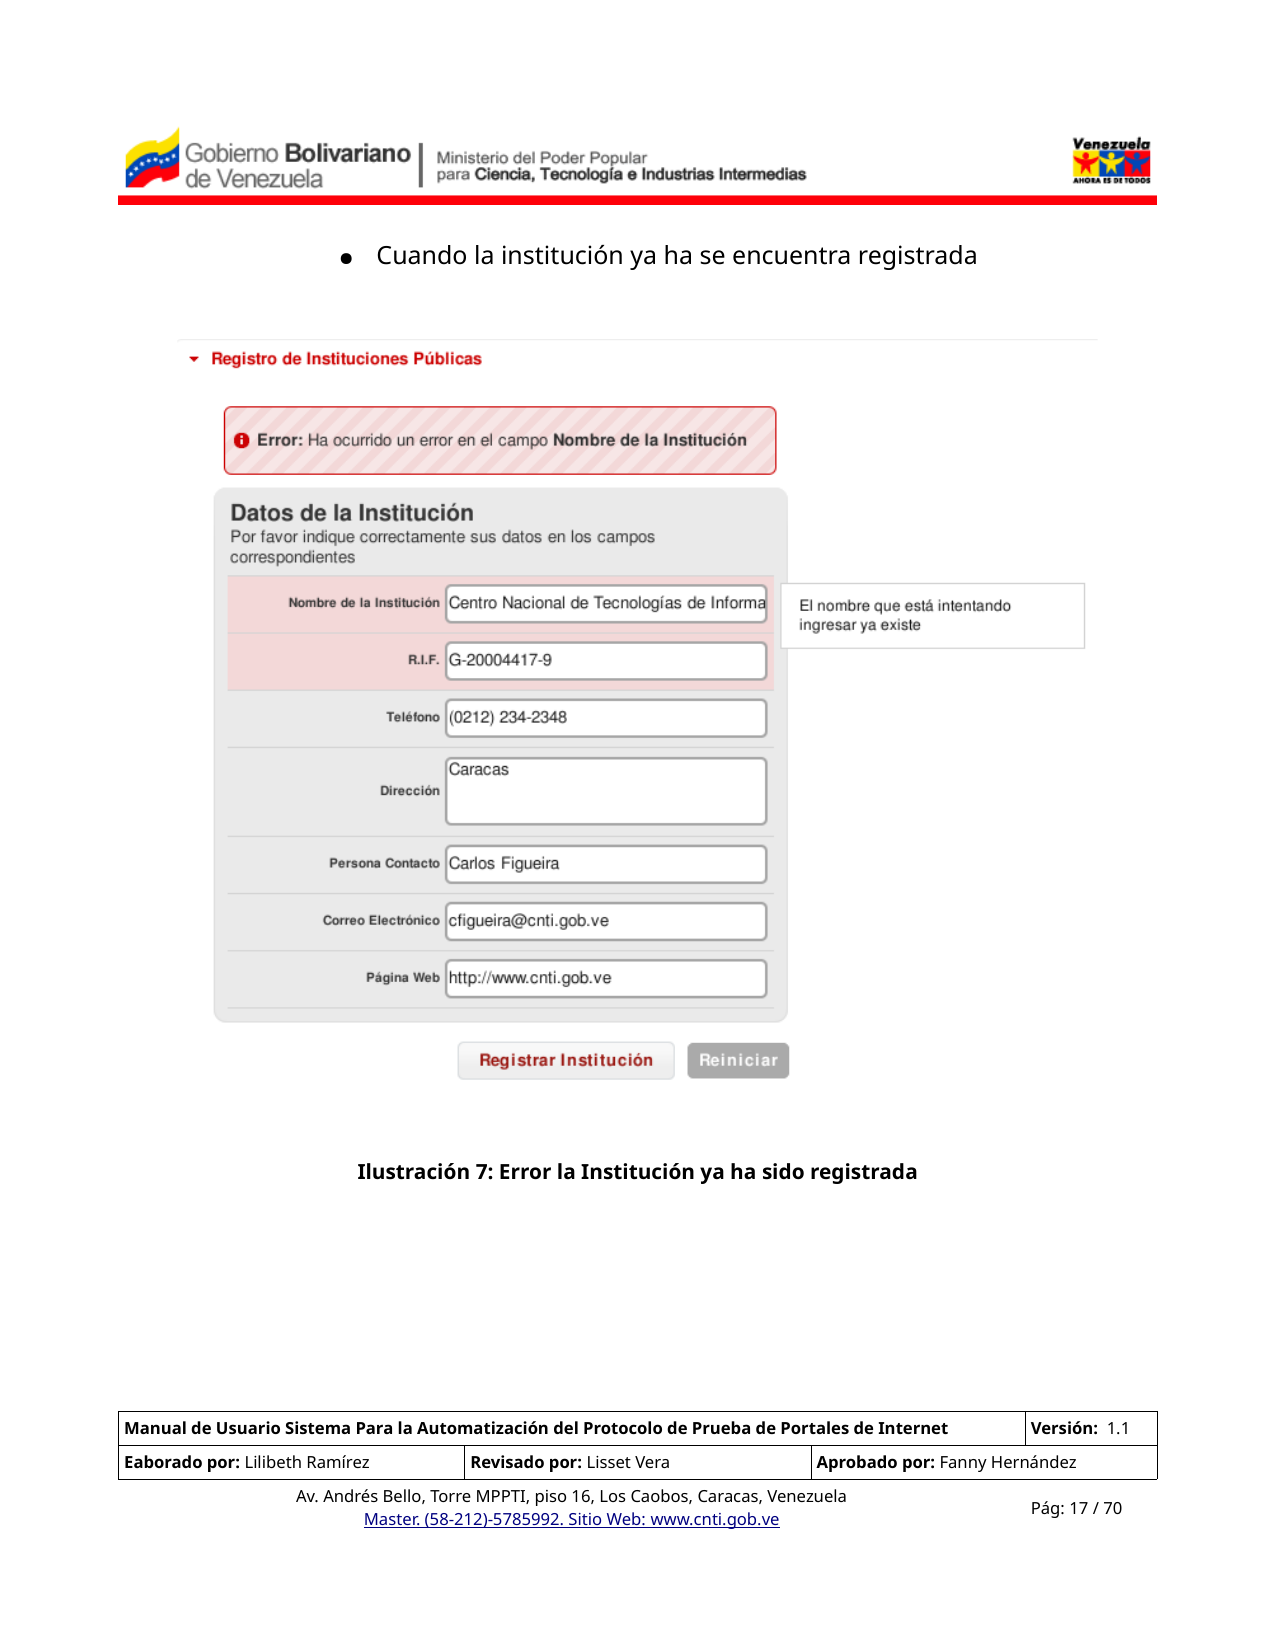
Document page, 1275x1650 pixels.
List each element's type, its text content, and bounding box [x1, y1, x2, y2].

list Cuando la institución ya ha se encuentra registrada [339, 238, 1098, 272]
text Ilustración 7: Error la Institución ya ha sido registrada [177, 1157, 1098, 1186]
picture [118, 119, 1157, 205]
picture [177, 339, 1098, 1104]
